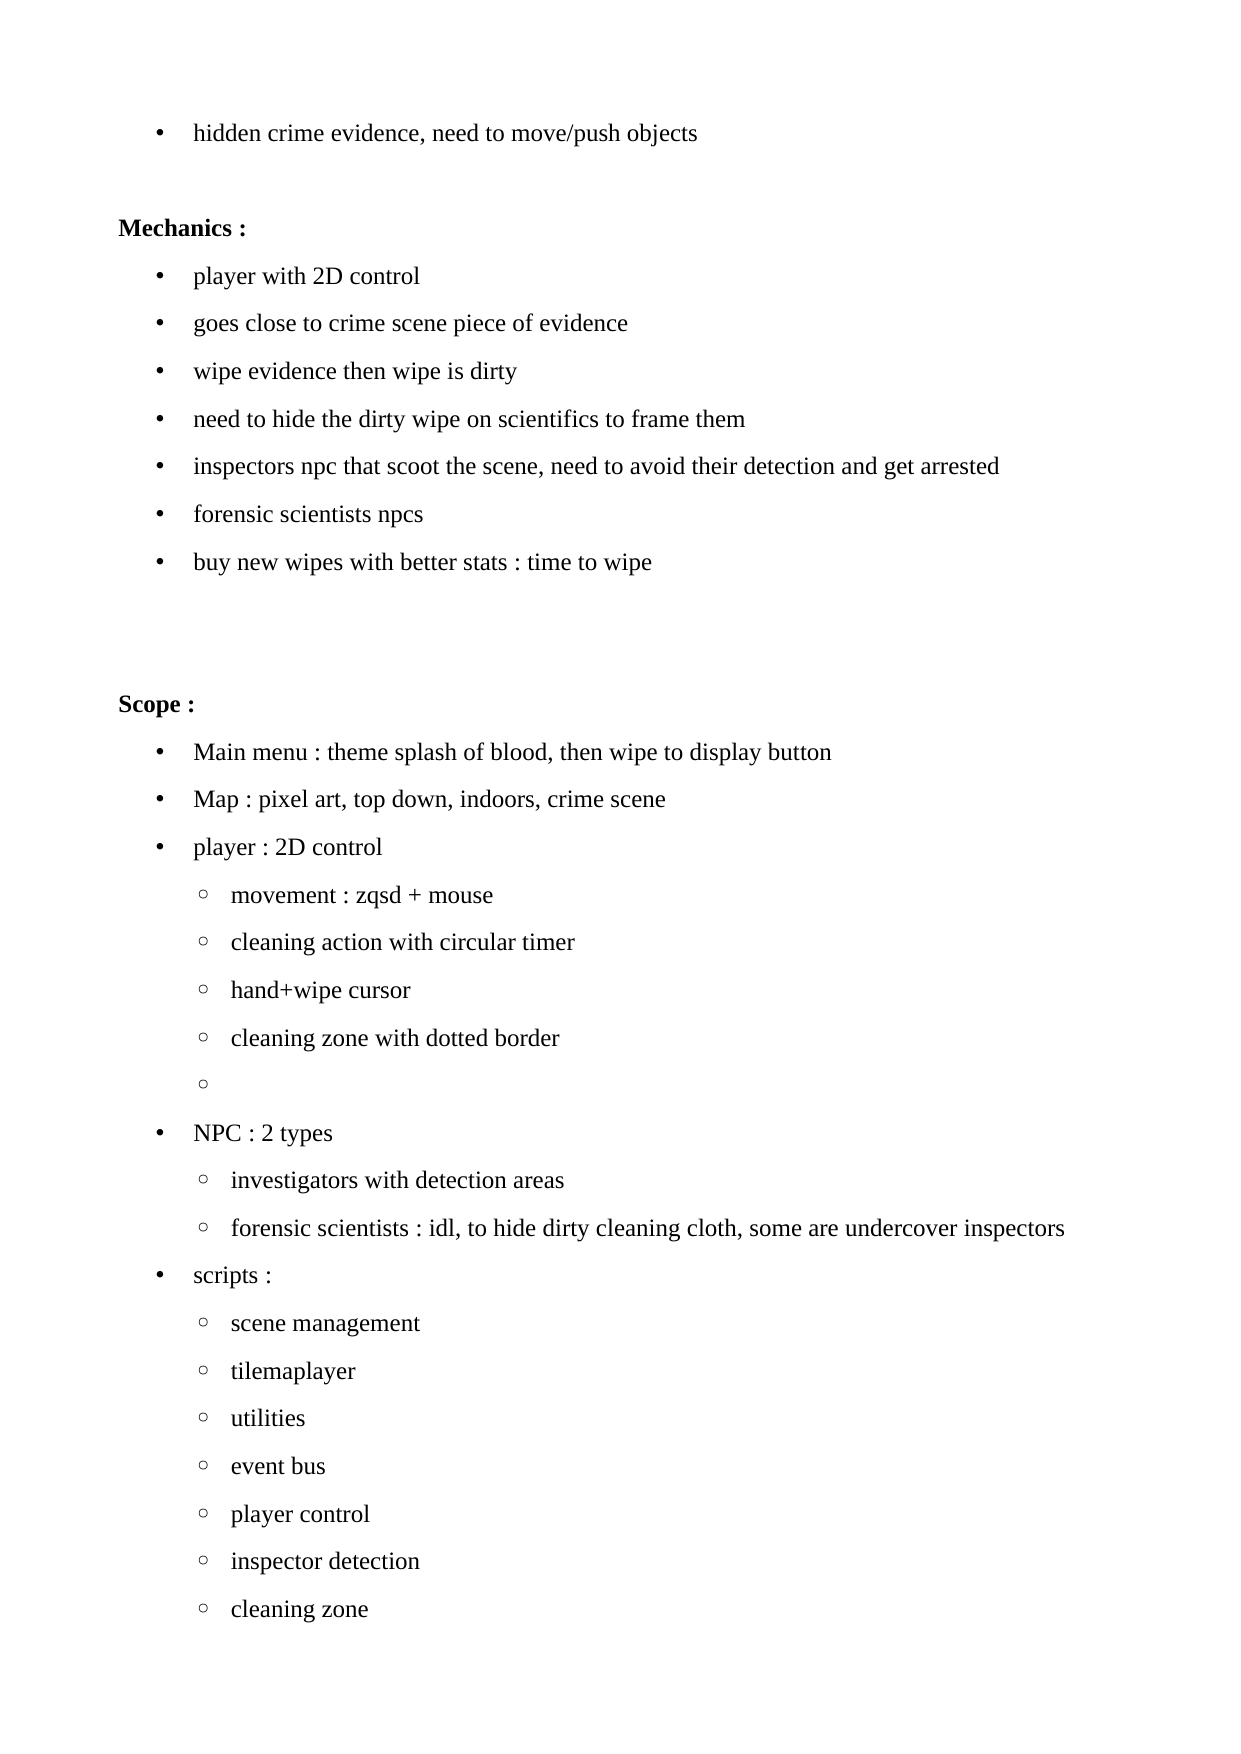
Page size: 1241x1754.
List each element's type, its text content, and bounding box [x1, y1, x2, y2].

list event bus [193, 1451, 1122, 1480]
list NPC : 2 types [156, 1118, 1122, 1147]
list inspector detection [193, 1546, 1122, 1575]
list Main menu : theme splash of blood, then wipe to display button [156, 737, 1122, 766]
list hand+wipe cursor [193, 975, 1122, 1004]
list need to hide the dirty wipe on scientifics to frame them [156, 404, 1122, 432]
list cleaning zone [193, 1594, 1122, 1623]
list buy new wipes with better stats : time to wipe [156, 547, 1122, 575]
list goes close to crime scene piece of evidence [156, 308, 1122, 337]
list tilemaplayer [193, 1356, 1122, 1384]
text Mechanics : [118, 213, 1122, 242]
list player with 2D control [156, 261, 1122, 290]
list cleaning zone with dotted border [193, 1023, 1122, 1051]
list scripts : [156, 1261, 1122, 1289]
list forensic scientists : idl, to hide dirty cleaning cloth, some are undercover inspectors [193, 1213, 1122, 1242]
list player : 2D control [156, 832, 1122, 861]
list forensic scientists npcs [156, 499, 1122, 528]
list cleaning action with circular timer [193, 927, 1122, 956]
list Map : pixel art, top down, indoors, crime scene [156, 784, 1122, 813]
list scene management [193, 1308, 1122, 1337]
list hidden crime evidence, need to move/push objects [156, 118, 1122, 147]
list inspectors npc that scoot the scene, need to avoid their detection and get arrested [156, 451, 1122, 480]
list wipe evidence then wipe is dirty [156, 356, 1122, 385]
list investigators with detection areas [193, 1165, 1122, 1194]
list utilities [193, 1403, 1122, 1432]
list movement : zqsd + mouse [193, 880, 1122, 908]
list player control [193, 1499, 1122, 1527]
text Scope : [118, 689, 1122, 718]
